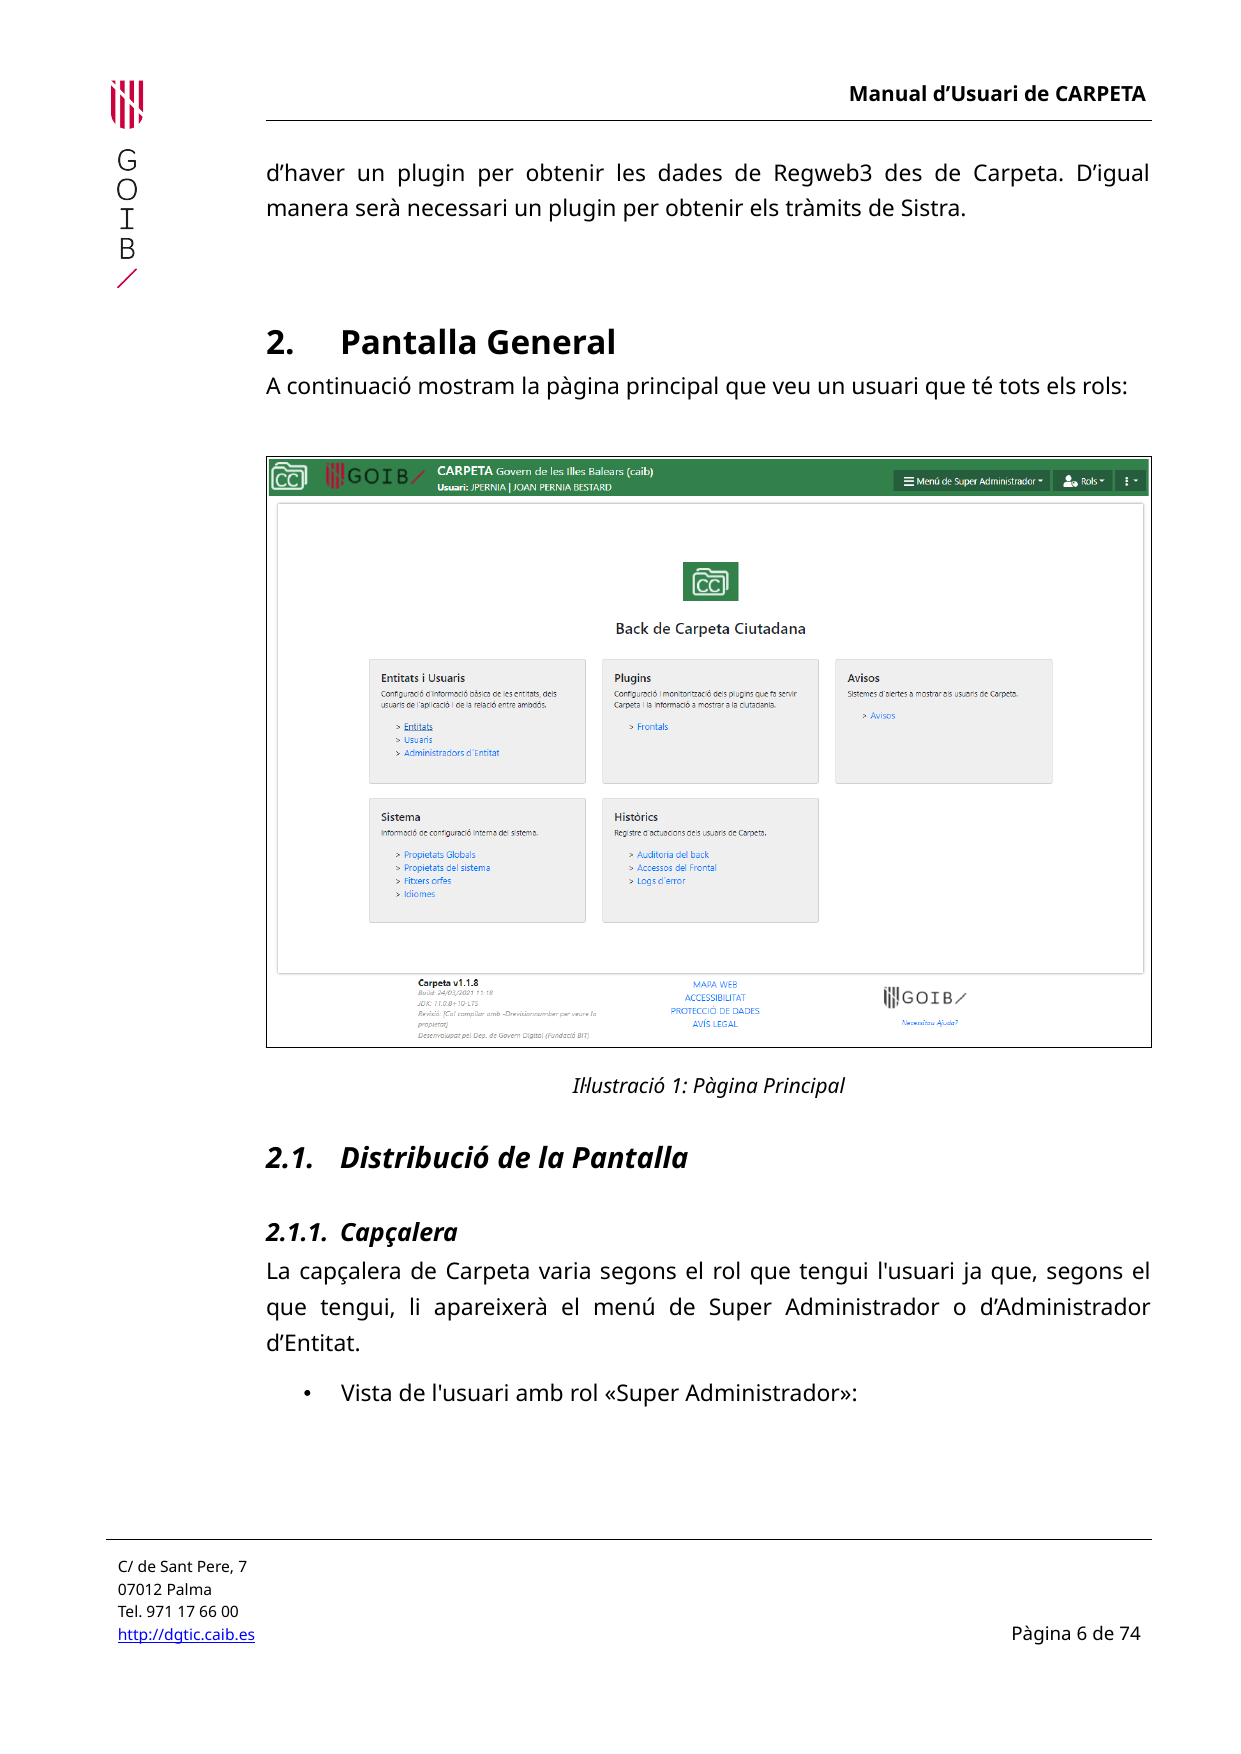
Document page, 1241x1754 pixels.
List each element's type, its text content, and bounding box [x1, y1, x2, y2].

picture [268, 459, 1149, 1045]
picture [82, 57, 172, 319]
text d’haver un plugin per obtenir les dades de Regweb3 des de Carpeta. D’igual manera serà necessari un plugin per obtenir els tràmits de Sistra. [266, 156, 1152, 224]
subtitle Distribució de la Pantalla [266, 1137, 1152, 1177]
list Vista de l'usuari amb rol «Super Administrador»: [303, 1377, 1152, 1409]
text A continuació mostram la pàgina principal que veu un usuari que té tots els rols: [266, 370, 1152, 401]
subtitle Pantalla General [266, 318, 1152, 364]
text La capçalera de Carpeta varia segons el rol que tengui l'usuari ja que, segons el que tengui, li apareixerà el menú de Super Administrador o d’Administrador d’Entitat. [266, 1255, 1152, 1358]
text Il·lustració 1: Pàgina Principal [266, 1048, 1152, 1100]
subtitle Capçalera [266, 1215, 1152, 1249]
